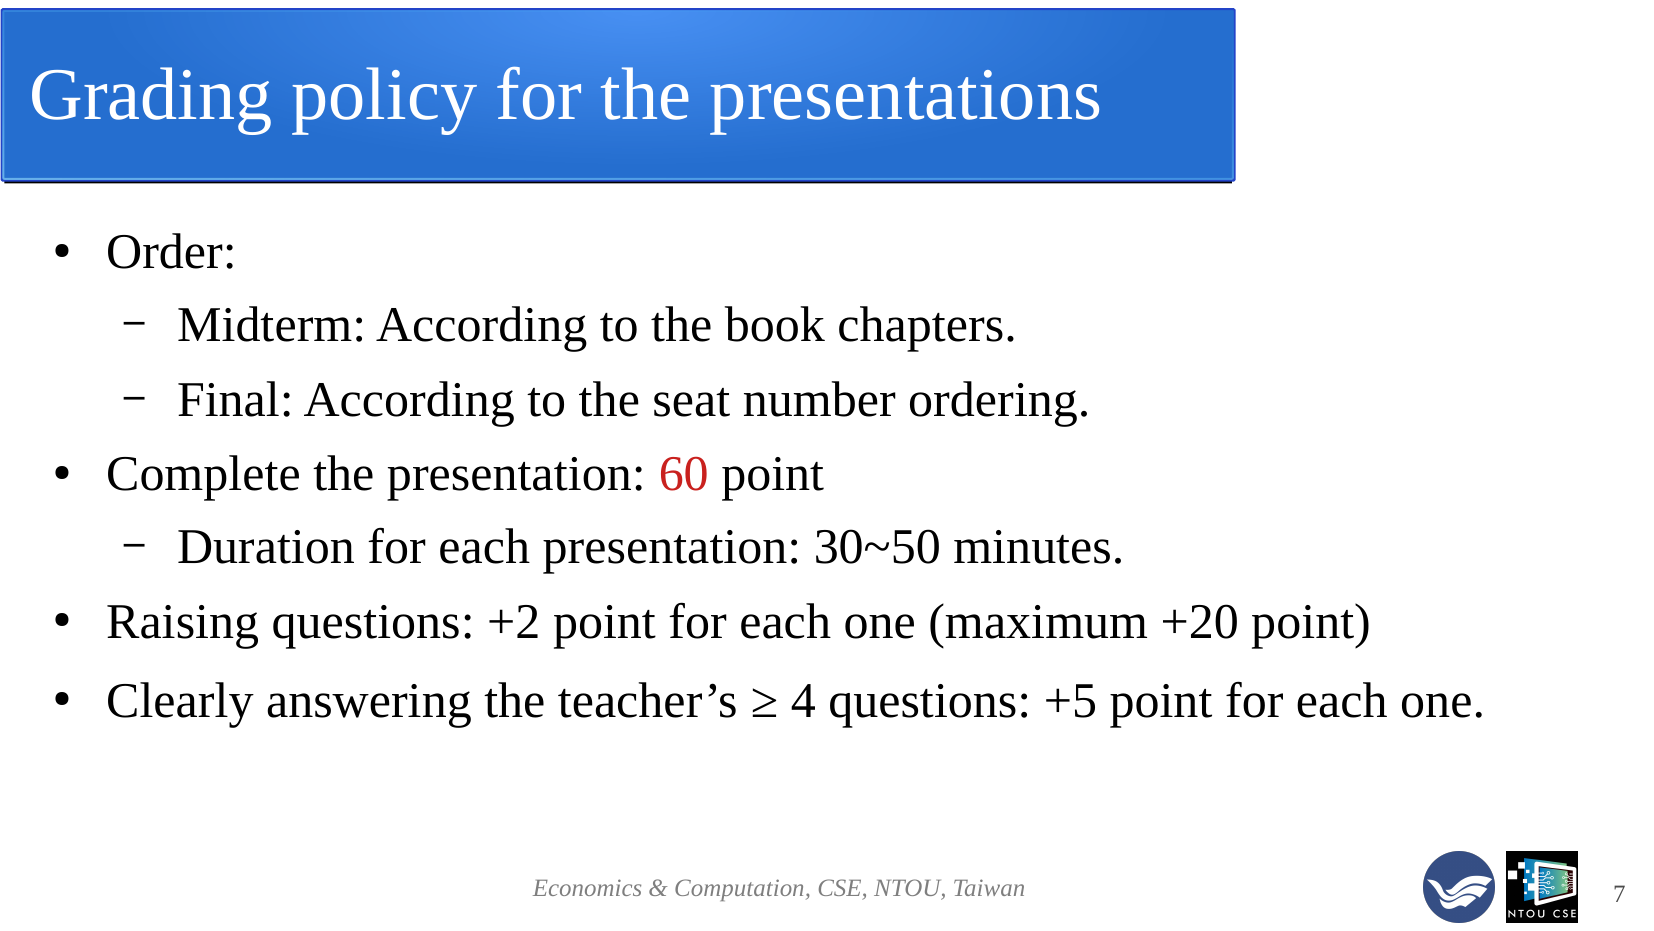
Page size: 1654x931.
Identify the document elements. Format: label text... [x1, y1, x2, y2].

picture [1423, 851, 1495, 923]
picture [1506, 851, 1578, 923]
title Grading policy for the presentations [29, 17, 1138, 172]
list Order: Midterm: According to the book chapters. Final: According to the seat number ordering. Complete the presentation: 60 point Duration for each presentation: 30~50 minutes. Raising questions: +2 point for each one (maximum +20 point) Clearly answering the teacher’s ≥ 4 questions: +5 point for each one. [35, 224, 1524, 764]
